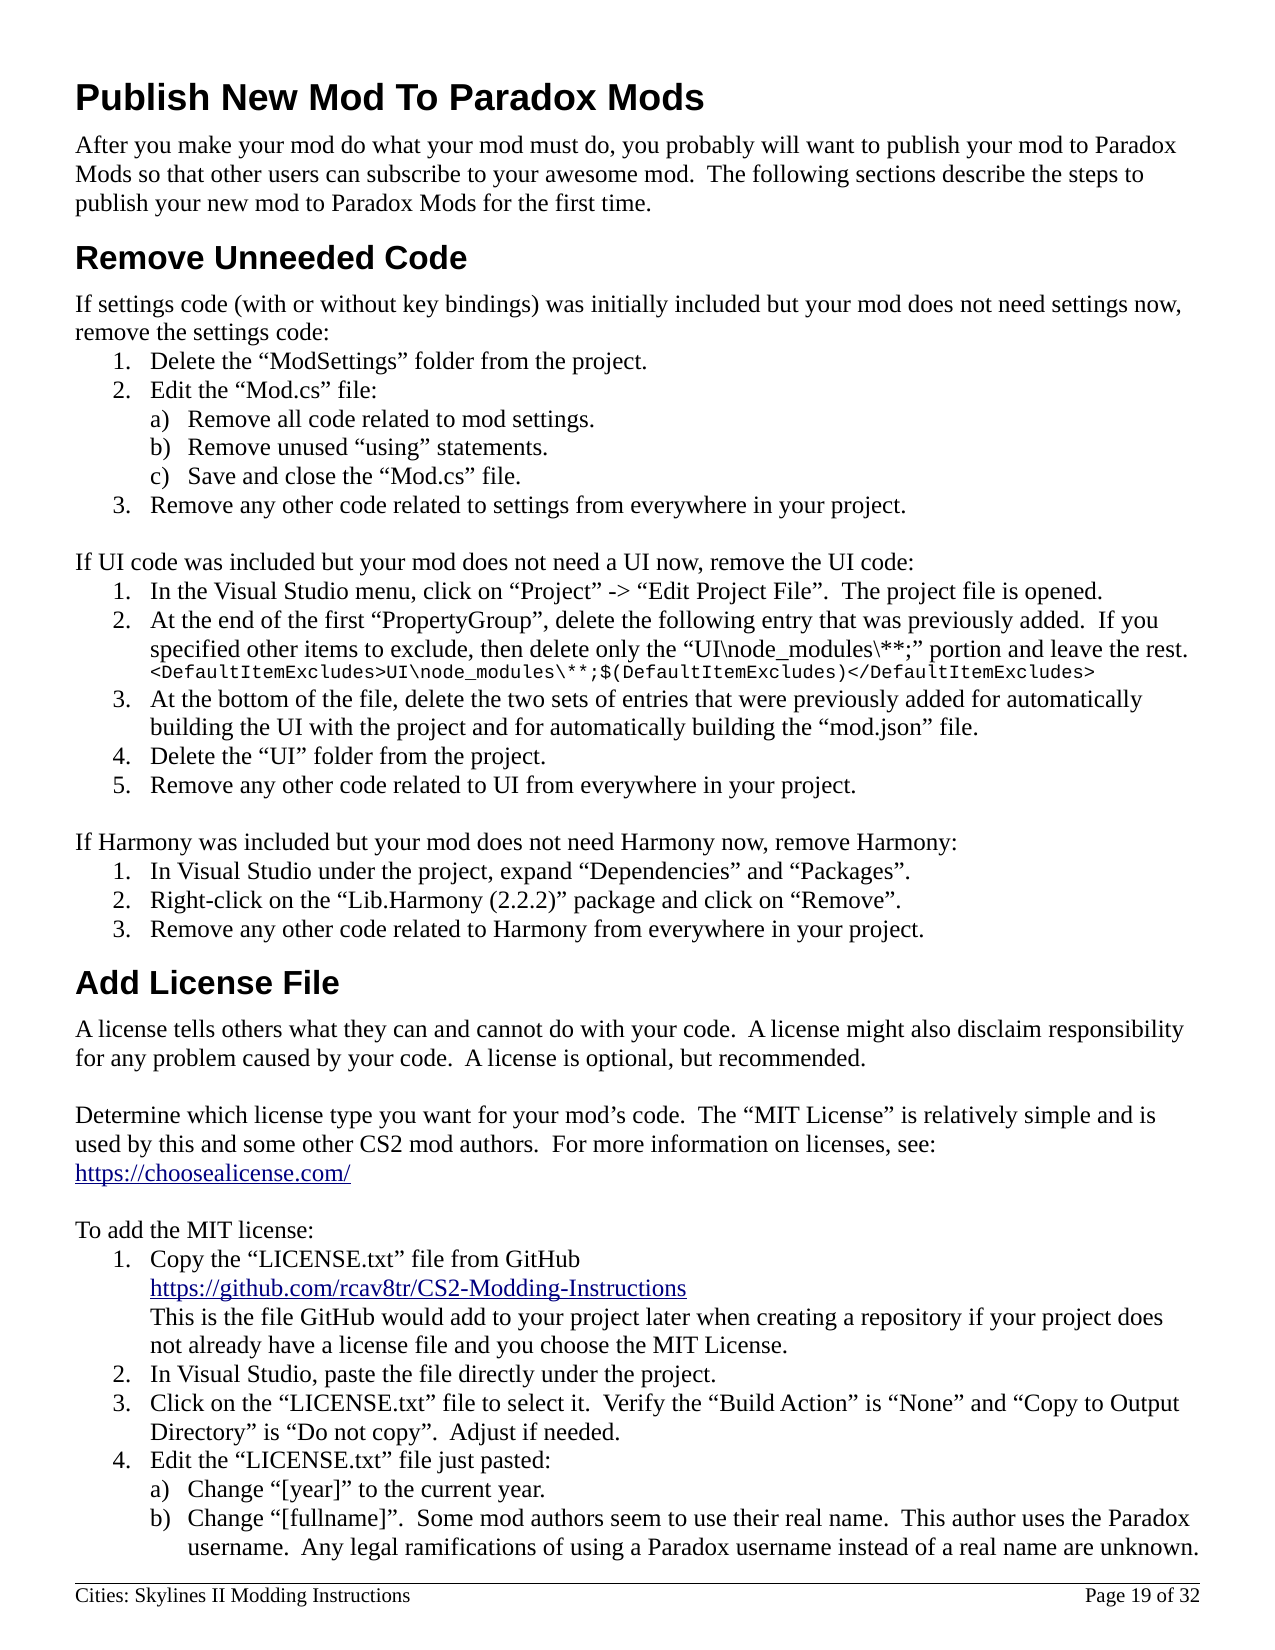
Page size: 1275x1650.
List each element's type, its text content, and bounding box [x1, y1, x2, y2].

list In Visual Studio, paste the file directly under the project. [112, 1359, 1200, 1388]
list Copy the “LICENSE.txt” file from GitHub https://github.com/rcav8tr/CS2-Modding-Instructions This is the file GitHub would add to your project later when creating a repository if your project does not already have a license file and you choose the MIT License. [112, 1244, 1200, 1359]
text To add the MIT license: [75, 1215, 1200, 1244]
list At the bottom of the file, delete the two sets of entries that were previously added for automatically building the UI with the project and for automatically building the “mod.json” file. [112, 684, 1200, 741]
text A license tells others what they can and cannot do with your code. A license might also disclaim responsibility for any problem caused by your code. A license is optional, but recommended. [75, 1014, 1200, 1072]
list Save and close the “Mod.cs” file. [150, 461, 1200, 490]
list Delete the “UI” folder from the project. [112, 741, 1200, 770]
text After you make your mod do what your mod must do, you probably will want to publish your mod to Paradox Mods so that other users can subscribe to your awesome mod. The following sections describe the steps to publish your new mod to Paradox Mods for the first time. [75, 131, 1200, 217]
list Change “[fullname]”. Some mod authors seem to use their real name. This author uses the Paradox username. Any legal ramifications of using a Paradox username instead of a real name are unknown. [150, 1503, 1200, 1560]
subtitle Add License File [75, 963, 1200, 1002]
text If settings code (with or without key bindings) was initially included but your mod does not need settings now, remove the settings code: [75, 289, 1200, 346]
list In the Visual Studio menu, click on “Project” -> “Edit Project File”. The project file is opened. [112, 576, 1200, 605]
list Change “[year]” to the current year. [150, 1474, 1200, 1503]
list Delete the “ModSettings” folder from the project. [112, 346, 1200, 375]
list Remove any other code related to UI from everywhere in your project. [112, 770, 1200, 799]
list Remove any other code related to Harmony from everywhere in your project. [112, 914, 1200, 942]
text If UI code was included but your mod does not need a UI now, remove the UI code: [75, 547, 1200, 576]
text If Harmony was included but your mod does not need Harmony now, remove Harmony: [75, 827, 1200, 856]
text Determine which license type you want for your mod’s code. The “MIT License” is relatively simple and is used by this and some other CS2 mod authors. For more information on licenses, see: https://choosealicense.com/ [75, 1100, 1200, 1187]
list Right-click on the “Lib.Harmony (2.2.2)” package and click on “Remove”. [112, 885, 1200, 914]
list Edit the “Mod.cs” file: [112, 375, 1200, 404]
list Click on the “LICENSE.txt” file to select it. Verify the “Build Action” is “None” and “Copy to Output Directory” is “Do not copy”. Adjust if needed. [112, 1388, 1200, 1445]
subtitle Remove Unneeded Code [75, 238, 1200, 276]
list Remove all code related to mod settings. [150, 404, 1200, 432]
list Edit the “LICENSE.txt” file just pasted: [112, 1445, 1200, 1474]
subtitle Publish New Mod To Paradox Mods [75, 75, 1200, 118]
list Remove unused “using” statements. [150, 432, 1200, 461]
list Remove any other code related to settings from everywhere in your project. [112, 490, 1200, 519]
list At the end of the first “PropertyGroup”, delete the following entry that was previously added. If you specified other items to exclude, then delete only the “UI\node_modules\**;” portion and leave the rest. <DefaultItemExcludes>UI\node_modules\**;$(DefaultItemExcludes)</DefaultItemExcludes> [112, 605, 1200, 684]
list In Visual Studio under the project, expand “Dependencies” and “Packages”. [112, 856, 1200, 885]
